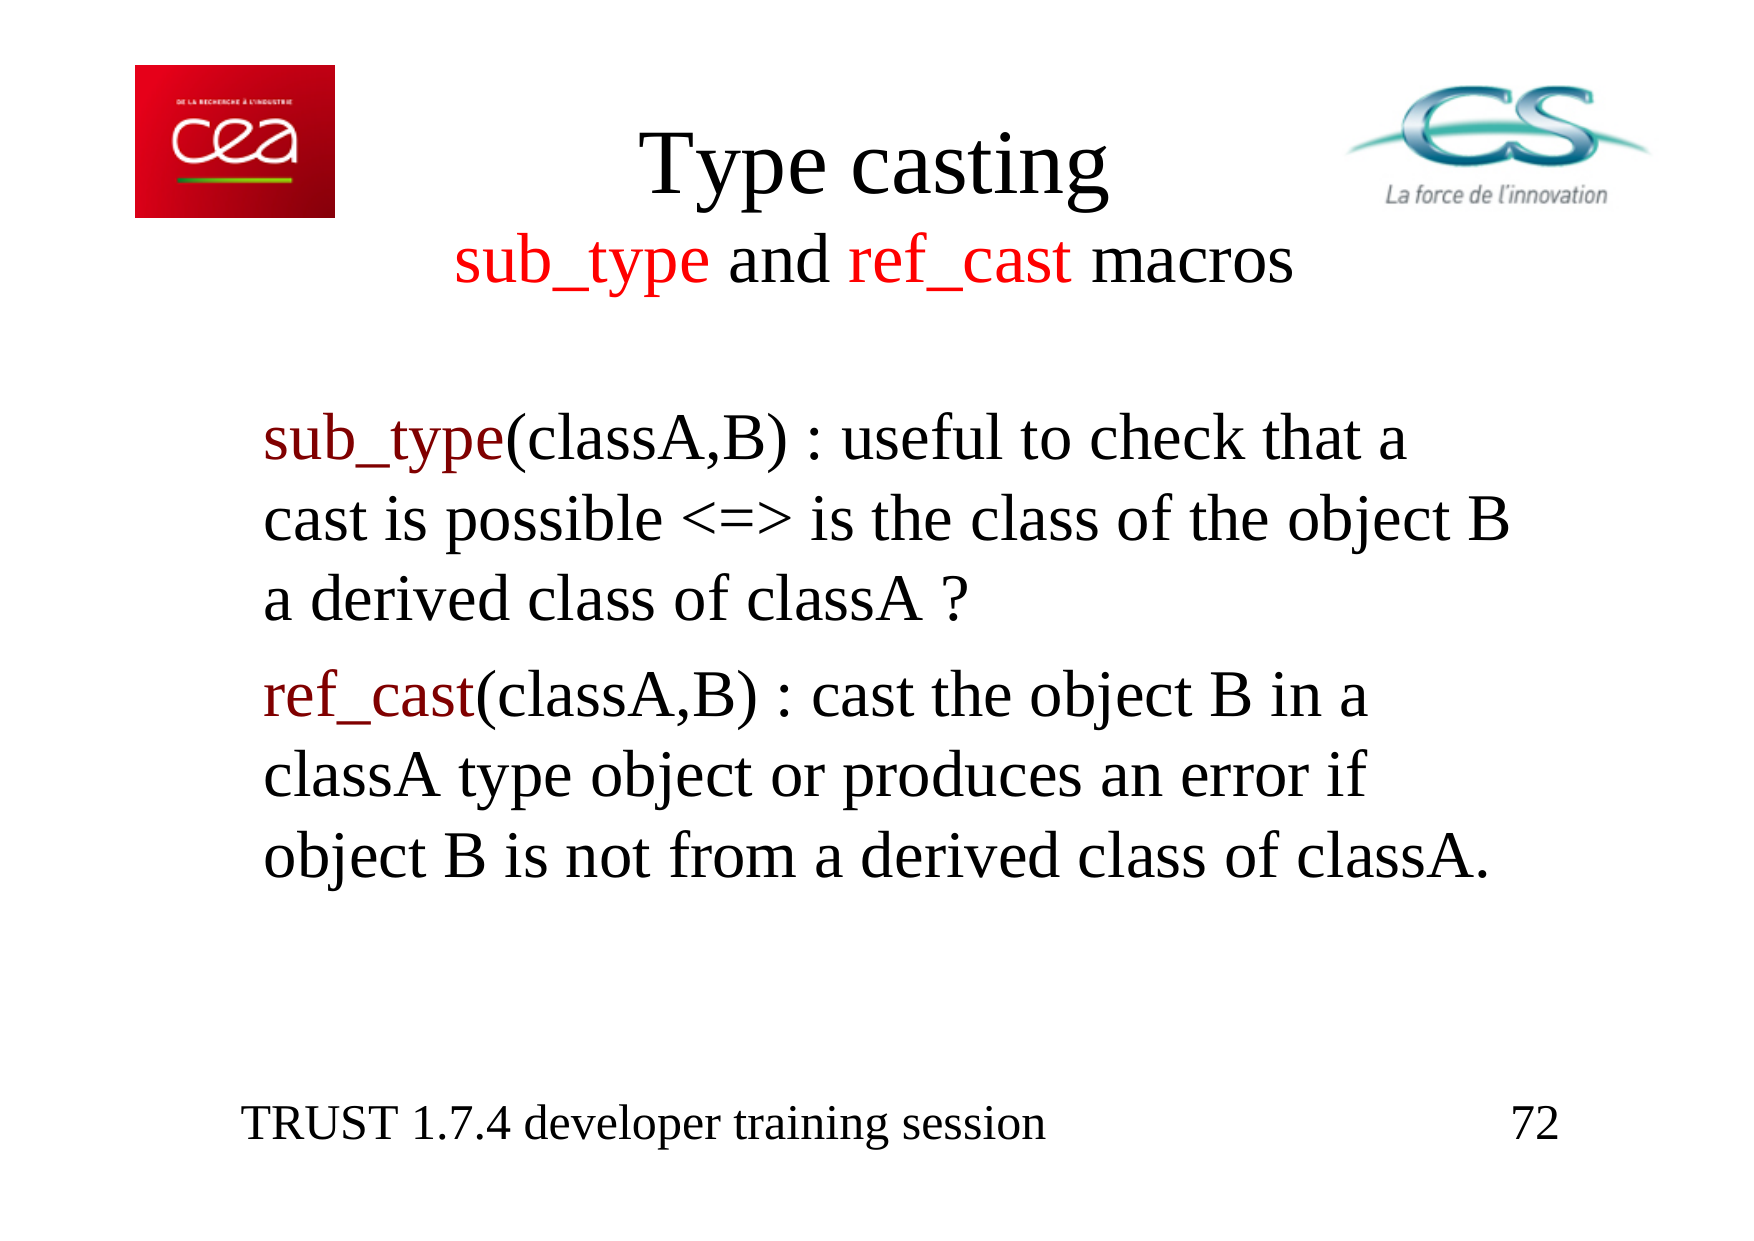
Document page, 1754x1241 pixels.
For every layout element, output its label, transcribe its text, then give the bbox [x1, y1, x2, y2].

picture [1551, 73, 1662, 218]
picture [135, 65, 335, 218]
title Type casting sub_type and ref_cast macros [200, 73, 1551, 324]
list sub_type(classA,B) : useful to check that a cast is possible <=> is the class of the object B a derived class of classA ? ref_cast(classA,B) : cast the object B in a classA type object or produces an error if object B is not from a derived class of classA. [192, 385, 1543, 1036]
